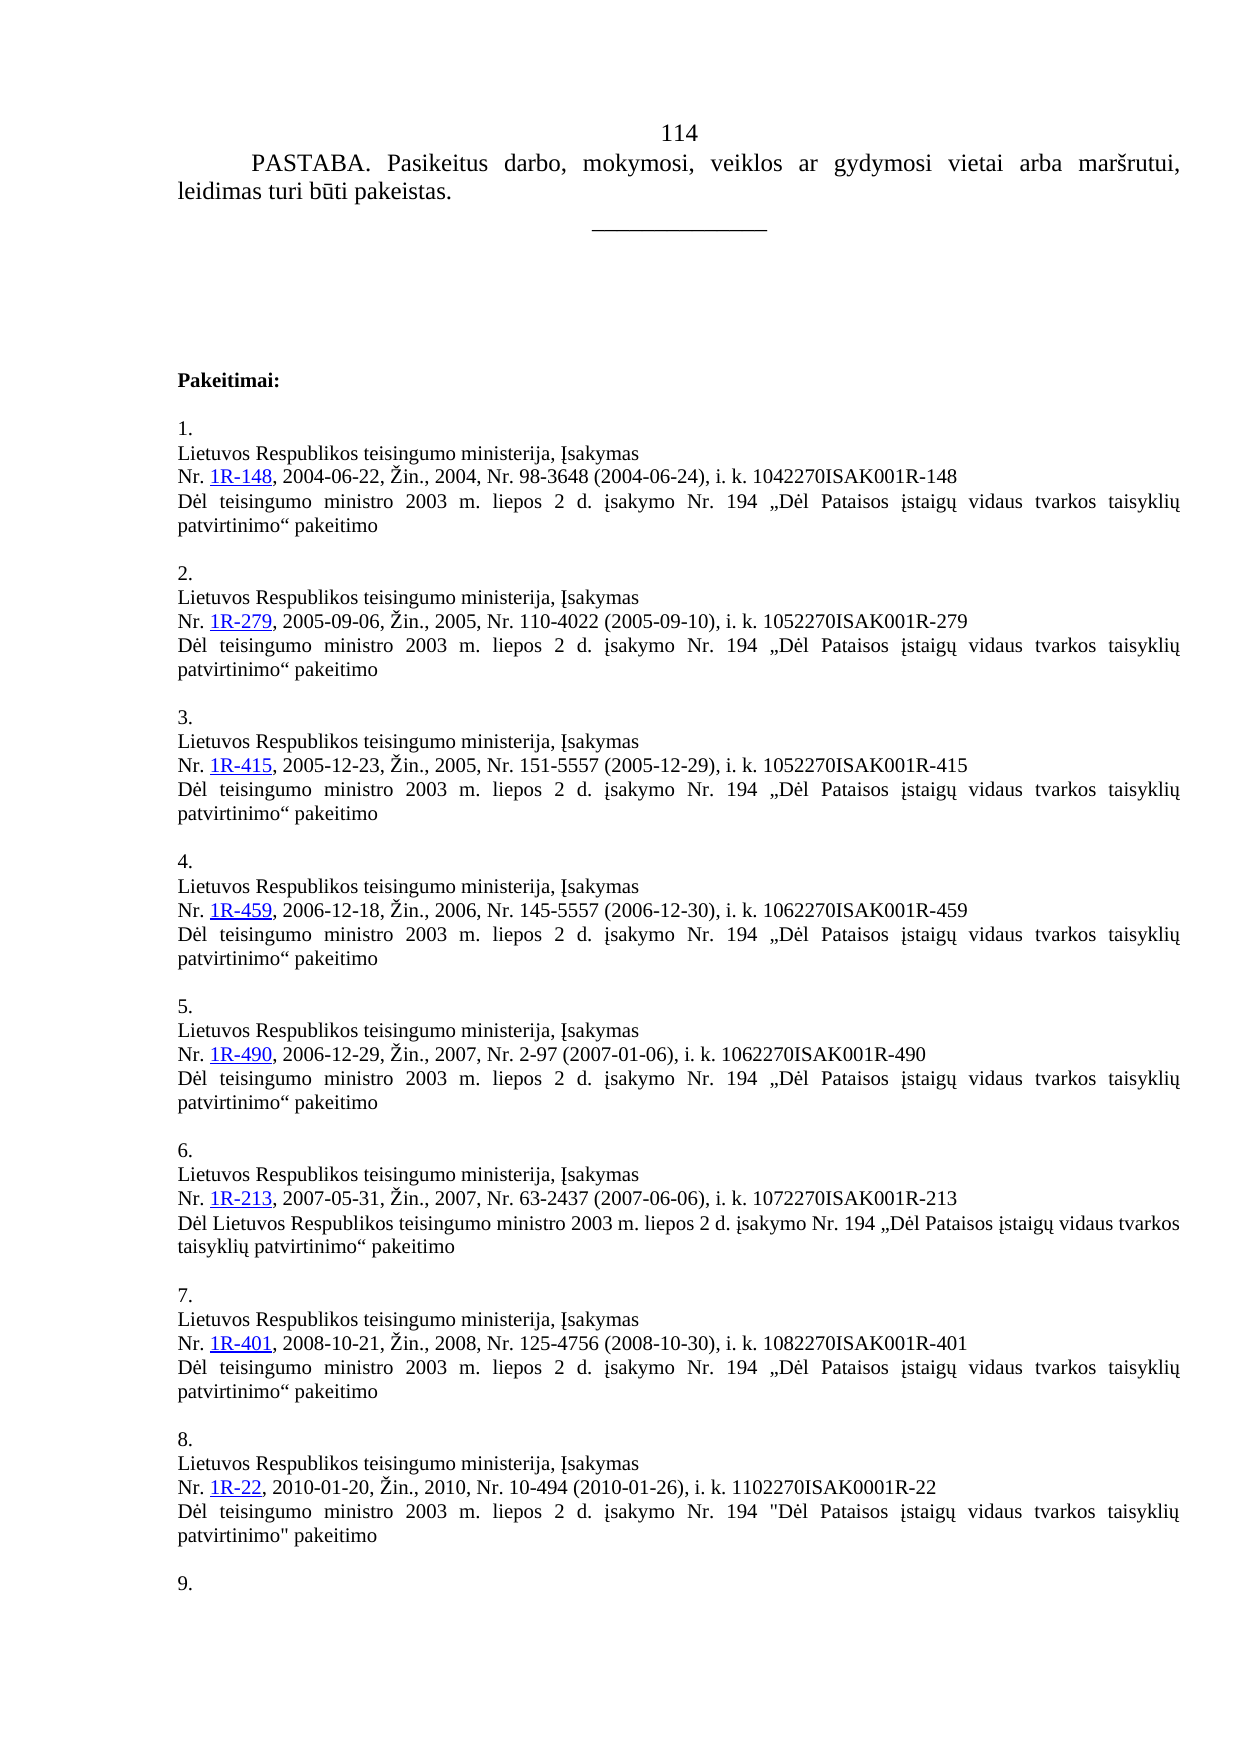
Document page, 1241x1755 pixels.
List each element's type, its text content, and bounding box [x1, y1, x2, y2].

text Nr. 1R-401, 2008-10-21, Žin., 2008, Nr. 125-4756 (2008-10-30), i. k. 1082270ISAK001R-401 [177, 1331, 1181, 1355]
text 1. [177, 416, 1181, 440]
text Nr. 1R-279, 2005-09-06, Žin., 2005, Nr. 110-4022 (2005-09-10), i. k. 1052270ISAK001R-279 [177, 609, 1181, 633]
text Lietuvos Respublikos teisingumo ministerija, Įsakymas [177, 1162, 1181, 1186]
text Lietuvos Respublikos teisingumo ministerija, Įsakymas [177, 729, 1181, 753]
text Dėl teisingumo ministro 2003 m. liepos 2 d. įsakymo Nr. 194 „Dėl Pataisos įstaigų vidaus tvarkos taisyklių patvirtinimo“ pakeitimo [177, 777, 1181, 825]
text 3. [177, 705, 1181, 729]
text Dėl teisingumo ministro 2003 m. liepos 2 d. įsakymo Nr. 194 „Dėl Pataisos įstaigų vidaus tvarkos taisyklių patvirtinimo“ pakeitimo [177, 922, 1181, 970]
text 9. [177, 1571, 1181, 1595]
text 4. [177, 849, 1181, 873]
text Nr. 1R-22, 2010-01-20, Žin., 2010, Nr. 10-494 (2010-01-26), i. k. 1102270ISAK0001R-22 [177, 1475, 1181, 1499]
text Nr. 1R-490, 2006-12-29, Žin., 2007, Nr. 2-97 (2007-01-06), i. k. 1062270ISAK001R-490 [177, 1042, 1181, 1066]
text Lietuvos Respublikos teisingumo ministerija, Įsakymas [177, 873, 1181, 898]
text 7. [177, 1283, 1181, 1307]
text Dėl teisingumo ministro 2003 m. liepos 2 d. įsakymo Nr. 194 „Dėl Pataisos įstaigų vidaus tvarkos taisyklių patvirtinimo“ pakeitimo [177, 633, 1181, 681]
text Nr. 1R-415, 2005-12-23, Žin., 2005, Nr. 151-5557 (2005-12-29), i. k. 1052270ISAK001R-415 [177, 753, 1181, 777]
text ______________ [177, 205, 1181, 234]
text Nr. 1R-148, 2004-06-22, Žin., 2004, Nr. 98-3648 (2004-06-24), i. k. 1042270ISAK001R-148 [177, 464, 1181, 488]
text Dėl teisingumo ministro 2003 m. liepos 2 d. įsakymo Nr. 194 „Dėl Pataisos įstaigų vidaus tvarkos taisyklių patvirtinimo“ pakeitimo [177, 1355, 1181, 1403]
text Dėl Lietuvos Respublikos teisingumo ministro 2003 m. liepos 2 d. įsakymo Nr. 194 „Dėl Pataisos įstaigų vidaus tvarkos taisyklių patvirtinimo“ pakeitimo [177, 1210, 1181, 1258]
text Lietuvos Respublikos teisingumo ministerija, Įsakymas [177, 1018, 1181, 1042]
text Nr. 1R-213, 2007-05-31, Žin., 2007, Nr. 63-2437 (2007-06-06), i. k. 1072270ISAK001R-213 [177, 1186, 1181, 1210]
text 8. [177, 1427, 1181, 1451]
text 6. [177, 1138, 1181, 1162]
text Dėl teisingumo ministro 2003 m. liepos 2 d. įsakymo Nr. 194 „Dėl Pataisos įstaigų vidaus tvarkos taisyklių patvirtinimo“ pakeitimo [177, 488, 1181, 537]
text Pakeitimai: [177, 368, 1181, 392]
text Lietuvos Respublikos teisingumo ministerija, Įsakymas [177, 1307, 1181, 1331]
text 5. [177, 994, 1181, 1018]
text Lietuvos Respublikos teisingumo ministerija, Įsakymas [177, 585, 1181, 609]
text Dėl teisingumo ministro 2003 m. liepos 2 d. įsakymo Nr. 194 "Dėl Pataisos įstaigų vidaus tvarkos taisyklių patvirtinimo" pakeitimo [177, 1499, 1181, 1547]
text Lietuvos Respublikos teisingumo ministerija, Įsakymas [177, 440, 1181, 464]
text PASTABA. Pasikeitus darbo, mokymosi, veiklos ar gydymosi vietai arba maršrutui, leidimas turi būti pakeistas. [177, 148, 1181, 205]
text Lietuvos Respublikos teisingumo ministerija, Įsakymas [177, 1451, 1181, 1475]
text 2. [177, 561, 1181, 585]
text Dėl teisingumo ministro 2003 m. liepos 2 d. įsakymo Nr. 194 „Dėl Pataisos įstaigų vidaus tvarkos taisyklių patvirtinimo“ pakeitimo [177, 1066, 1181, 1114]
text Nr. 1R-459, 2006-12-18, Žin., 2006, Nr. 145-5557 (2006-12-30), i. k. 1062270ISAK001R-459 [177, 898, 1181, 922]
